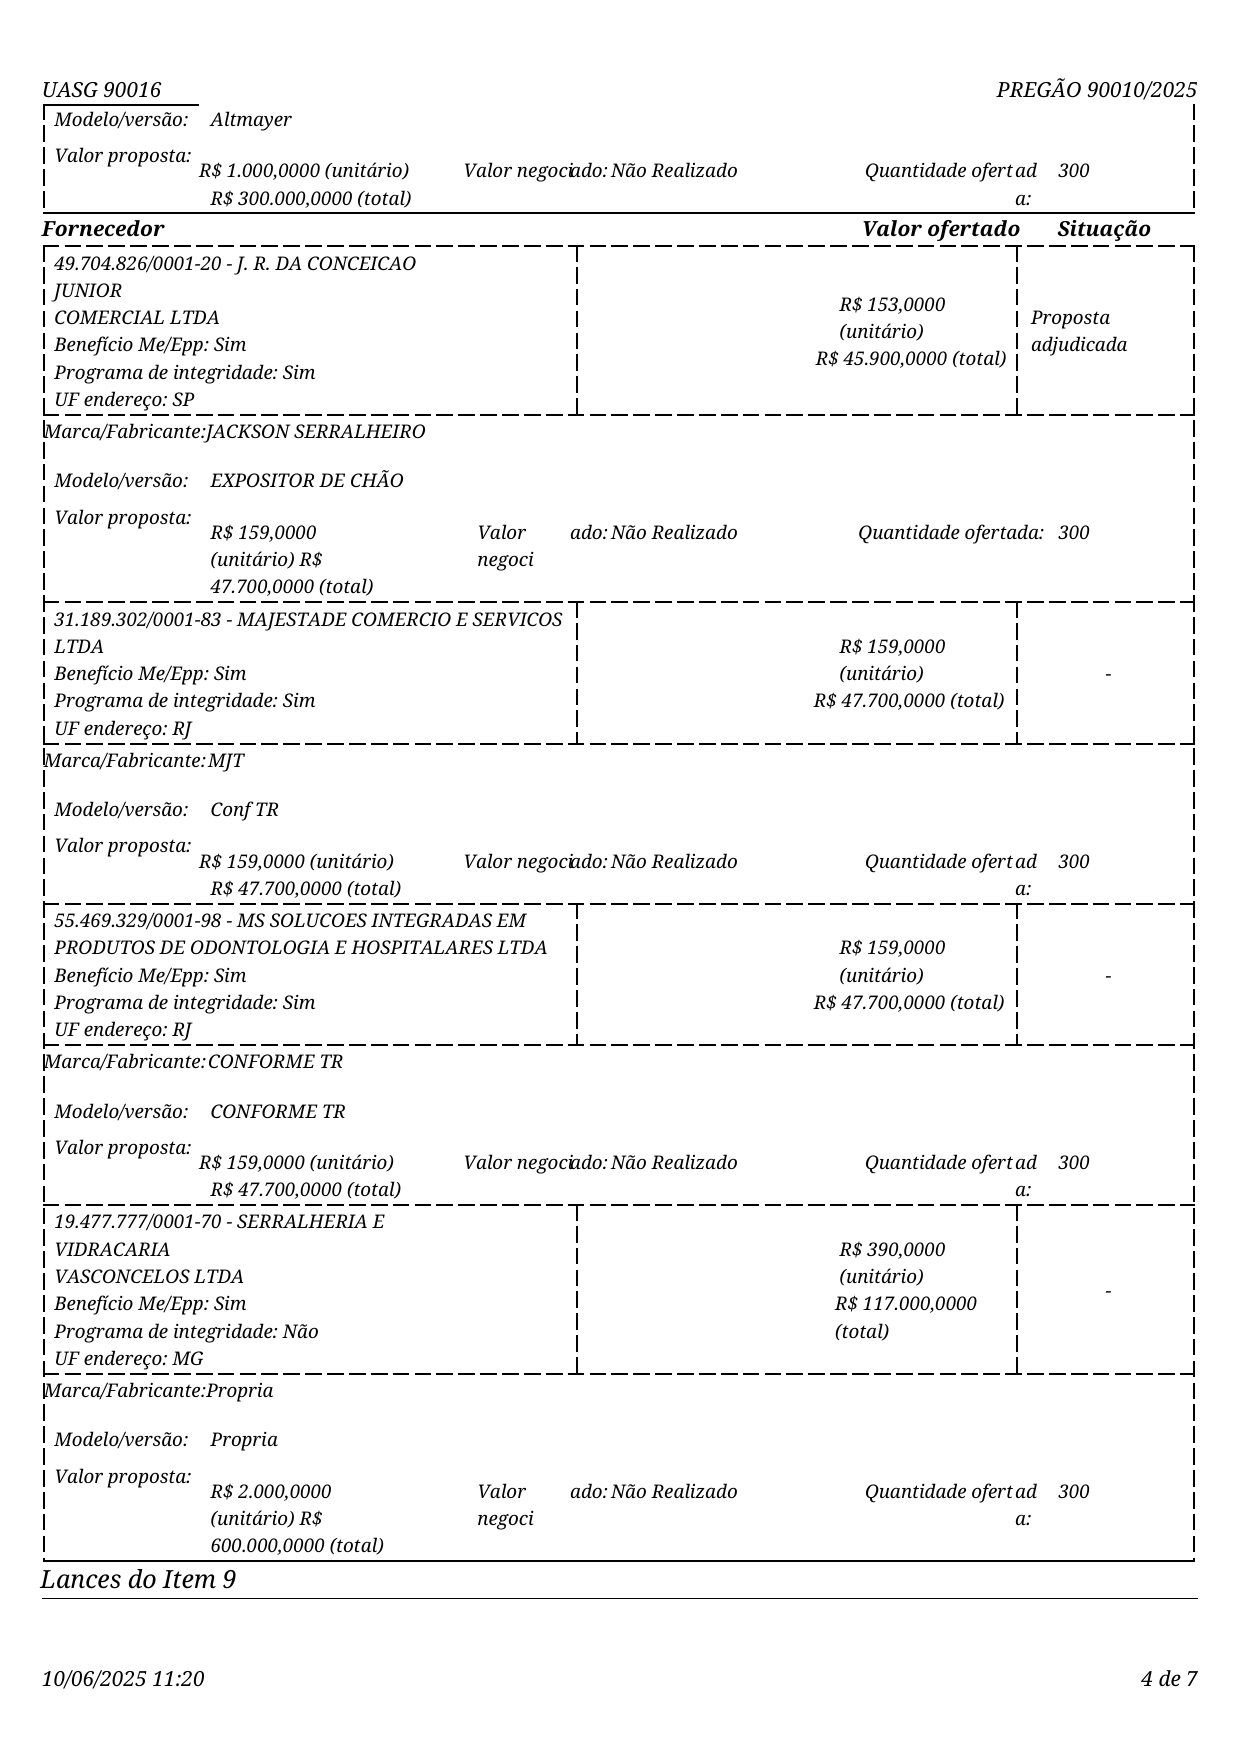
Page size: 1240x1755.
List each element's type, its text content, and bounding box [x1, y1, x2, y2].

table_cell Marca/Fabricante: Propria [44, 1373, 477, 1424]
table_cell [477, 465, 577, 514]
table_cell - [1101, 1204, 1194, 1373]
table_cell - [1101, 601, 1194, 742]
table_cell 300 [1048, 153, 1101, 212]
table_cell [477, 414, 577, 465]
table_cell Valor negoci [477, 1473, 577, 1560]
table_cell [577, 104, 826, 153]
table_cell [788, 465, 1194, 514]
table_cell [477, 1424, 577, 1473]
table_cell Modelo/versão: Valor proposta: [44, 1095, 199, 1204]
table_cell [1101, 104, 1194, 153]
table_cell ada: [1017, 1145, 1048, 1204]
table_cell [1101, 1095, 1194, 1144]
table_cell [577, 794, 787, 843]
table_cell [577, 1424, 787, 1473]
table_cell Quantidade ofert [788, 1473, 1017, 1560]
table_cell [1101, 1044, 1194, 1095]
table_cell [577, 1373, 787, 1424]
table_cell Marca/Fabricante: JACKSON SERRALHEIRO [44, 414, 477, 465]
table_cell ado: Não Realizado [577, 153, 826, 212]
table_cell [788, 743, 1017, 794]
table_cell R$ 1.000,0000 (unitário) Valor negoci R$ 300.000,0000 (total) [199, 153, 577, 212]
table_cell ada: [1017, 1473, 1048, 1560]
table_header R$ 153,0000 (unitário) R$ 45.900,0000 (total) [788, 245, 1017, 414]
table_cell Marca/Fabricante: CONFORME TR [44, 1044, 577, 1095]
table_cell [1101, 1473, 1194, 1560]
table_cell R$ 159,0000 (unitário) R$ 47.700,0000 (total) [788, 903, 1017, 1044]
table_cell [1017, 743, 1101, 794]
table_cell 300 [1048, 1145, 1101, 1204]
table_cell 55.469.329/0001-98 - MS SOLUCOES INTEGRADAS EM PRODUTOS DE ODONTOLOGIA E HOSPITALARES LTDA Benefício Me/Epp: Sim Programa de integridade: Sim UF endereço: RJ [44, 903, 577, 1044]
table_header [477, 245, 577, 414]
table_cell [788, 1373, 1017, 1424]
table_cell Quantidade ofert [788, 1145, 1017, 1204]
table_cell Altmayer [199, 104, 577, 153]
table_cell 300 [1048, 1473, 1101, 1560]
table_cell [577, 1204, 787, 1373]
table_cell [577, 601, 787, 742]
table_cell [1017, 104, 1101, 153]
table_cell 300 [1048, 843, 1101, 902]
table_cell [1017, 794, 1101, 843]
table_cell ado: Não Realizado [577, 1145, 787, 1204]
table_cell Modelo/versão: Valor proposta: [44, 465, 199, 601]
table_cell [1101, 794, 1194, 843]
table_cell [1017, 903, 1101, 1044]
table_cell [1017, 601, 1101, 742]
table_cell [788, 1424, 1017, 1473]
table_cell [477, 1373, 577, 1424]
text Fornecedor Valor ofertado Situação [42, 214, 1200, 243]
table_cell R$ 159,0000 (unitário) R$ 47.700,0000 (total) [199, 514, 477, 601]
table_cell Quantidade ofertada: [788, 514, 1048, 601]
table_cell [577, 1044, 787, 1095]
table_cell [1017, 1044, 1101, 1095]
table_cell [577, 903, 787, 1044]
table_cell [577, 414, 787, 465]
table_cell [1101, 843, 1194, 902]
table_cell 300 [1048, 514, 1194, 601]
table_cell [788, 1095, 1017, 1144]
table_cell [1017, 1204, 1101, 1373]
table_cell ado: Não Realizado [577, 843, 787, 902]
table_cell [1101, 1373, 1194, 1424]
table_cell [1101, 1145, 1194, 1204]
table_cell R$ 2.000,0000 (unitário) R$ 600.000,0000 (total) [199, 1473, 477, 1560]
text Lances do Item 9 [40, 1562, 1200, 1596]
table_cell Quantidade ofert [788, 843, 1017, 902]
table_cell R$ 390,0000 (unitário) R$ 117.000,0000 (total) [788, 1204, 1017, 1373]
table_cell CONFORME TR [199, 1095, 577, 1144]
table_cell [1017, 1095, 1101, 1144]
table_cell [788, 414, 1194, 465]
table_cell ada: [1017, 153, 1048, 212]
table_cell [1101, 1424, 1194, 1473]
table_cell Modelo/versão: Valor proposta: [44, 1424, 199, 1560]
table_cell Propria [199, 1424, 477, 1473]
table_cell Marca/Fabricante: MJT [44, 743, 577, 794]
table_cell [1017, 1424, 1101, 1473]
table_cell 31.189.302/0001-83 - MAJESTADE COMERCIO E SERVICOS LTDA Benefício Me/Epp: Sim Programa de integridade: Sim UF endereço: RJ [44, 601, 577, 742]
table_cell Valor negoci [477, 514, 577, 601]
table_cell ado: Não Realizado [577, 1473, 787, 1560]
table_cell Modelo/versão: Valor proposta: [44, 106, 199, 212]
table_cell R$ 159,0000 (unitário) R$ 47.700,0000 (total) [788, 601, 1017, 742]
table_cell [826, 104, 1017, 153]
table_cell R$ 159,0000 (unitário) Valor negoci R$ 47.700,0000 (total) [199, 843, 577, 902]
table_cell [788, 1044, 1017, 1095]
table_cell Conf TR [199, 794, 577, 843]
table_cell EXPOSITOR DE CHÃO [199, 465, 477, 514]
table_cell [577, 743, 787, 794]
table_cell [1101, 743, 1194, 794]
table_cell Quantidade ofert [826, 153, 1017, 212]
table_cell - [1101, 903, 1194, 1044]
table_cell R$ 159,0000 (unitário) Valor negoci R$ 47.700,0000 (total) [199, 1145, 577, 1204]
table_header [577, 245, 787, 414]
table_cell [577, 465, 787, 514]
table_header 49.704.826/0001-20 - J. R. DA CONCEICAO JUNIOR COMERCIAL LTDA Benefício Me/Epp: Sim Programa de integridade: Sim UF endereço: SP [44, 245, 477, 414]
table_cell ada: [1017, 843, 1048, 902]
table_cell Modelo/versão: Valor proposta: [44, 794, 199, 902]
table_cell [1017, 1373, 1101, 1424]
table_cell ado: Não Realizado [577, 514, 787, 601]
table_cell 19.477.777/0001-70 - SERRALHERIA E VIDRACARIA VASCONCELOS LTDA Benefício Me/Epp: Sim Programa de integridade: Não UF endereço: MG [44, 1204, 477, 1373]
table_cell [788, 794, 1017, 843]
table_header Proposta adjudicada [1017, 245, 1194, 414]
table_cell [477, 1204, 577, 1373]
table_cell [1101, 153, 1194, 212]
table_cell [577, 1095, 787, 1144]
